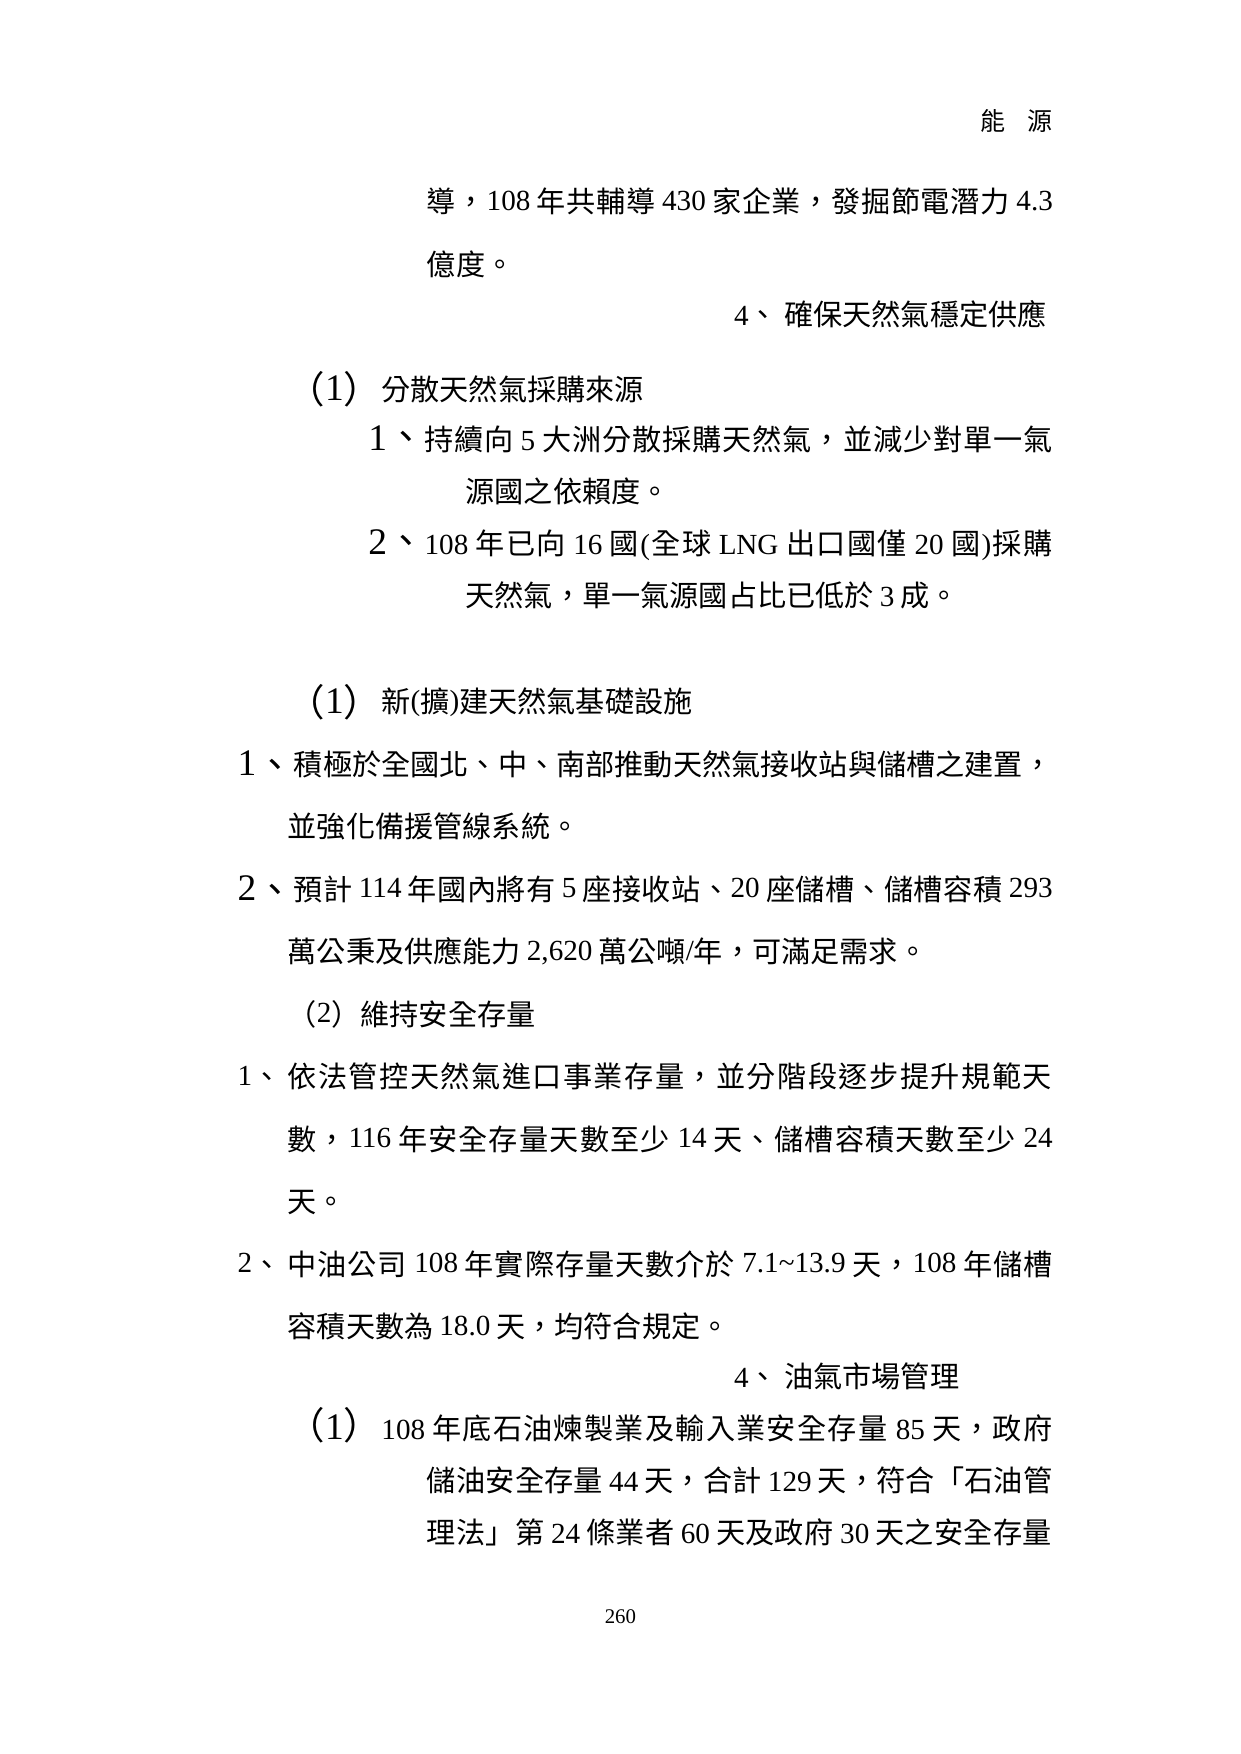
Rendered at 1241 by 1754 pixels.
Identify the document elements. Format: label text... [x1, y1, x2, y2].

list 油氣市場管理 [734, 1346, 1053, 1398]
list 持續向5大洲分散採購天然氣，並減少對單一氣源國之依賴度。 [368, 408, 1053, 512]
list 依法管控天然氣進口事業存量，並分階段逐步提升規範天數，116年安全存量天數至少14天、儲槽容積天數至少24天。 [237, 1033, 1053, 1221]
list 中油公司108年實際存量天數介於7.1~13.9天，108年儲槽容積天數為18.0天，均符合規定。 [237, 1221, 1053, 1346]
list 確保天然氣穩定供應 [734, 283, 1053, 335]
list 分散天然氣採購來源 [287, 346, 1053, 408]
list 預計114年國內將有5座接收站、20座儲槽、儲槽容積293萬公秉及供應能力2,620萬公噸/年，可滿足需求。 [237, 846, 1053, 971]
list 積極於全國北、中、南部推動天然氣接收站與儲槽之建置，並強化備援管線系統。 [237, 721, 1053, 846]
list 108年已向16國(全球LNG出口國僅20國)採購天然氣，單一氣源國占比已低於3成。 [368, 512, 1053, 617]
list 導，108年共輔導430家企業，發掘節電潛力4.3億度。 [287, 158, 1053, 283]
list 108年底石油煉製業及輸入業安全存量85天，政府儲油安全存量44天，合計129天，符合「石油管理法」第24條業者60天及政府30天之安全存量規定。 [287, 1398, 1053, 1554]
list 新(擴)建天然氣基礎設施 [287, 658, 1053, 721]
list 維持安全存量 [287, 971, 1053, 1033]
